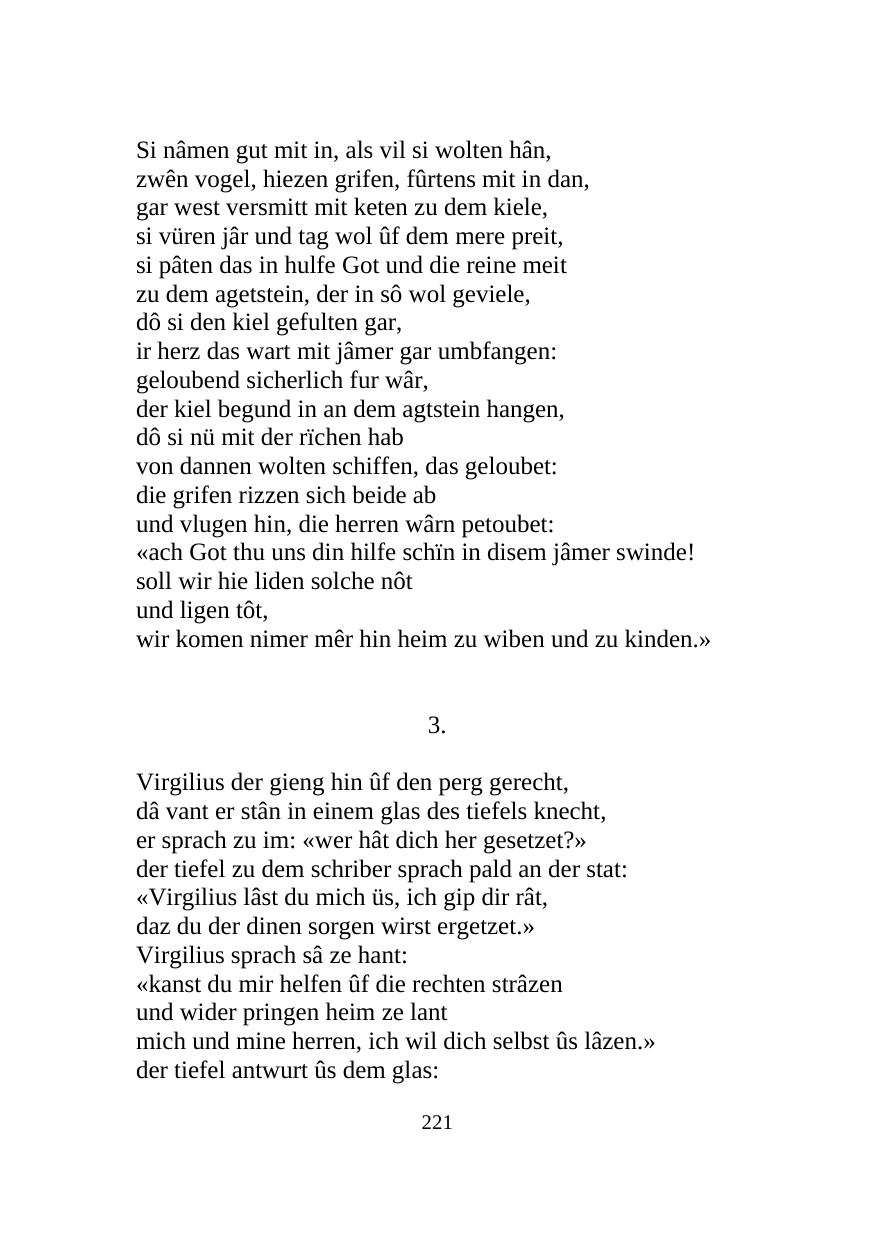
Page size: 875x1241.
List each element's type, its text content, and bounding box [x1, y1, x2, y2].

text der kiel begund in an dem agtstein hangen, [106, 394, 768, 422]
text «Virgilius lâst du mich üs, ich gip dir rât, [106, 882, 768, 911]
text von dannen wolten schiffen, das geloubet: [106, 451, 768, 480]
text der tiefel zu dem schriber sprach pald an der stat: [106, 854, 768, 882]
text gar west versmitt mit keten zu dem kiele, [106, 192, 768, 221]
text «ach Got thu uns din hilfe schïn in disem jâmer swinde! [106, 537, 768, 566]
text er sprach zu im: «wer hât dich her gesetzet?» [106, 825, 768, 854]
text «kanst du mir helfen ûf die rechten strâzen [106, 969, 768, 997]
text si vüren jâr und tag wol ûf dem mere preit, [106, 221, 768, 250]
text Virgilius sprach sâ ze hant: [106, 940, 768, 969]
text Virgilius der gieng hin ûf den perg gerecht, [106, 767, 768, 796]
text 3. [106, 710, 768, 739]
text mich und mine herren, ich wil dich selbst ûs lâzen.» [106, 1026, 768, 1055]
text der tiefel antwurt ûs dem glas: [106, 1055, 768, 1084]
text und ligen tôt, [106, 595, 768, 624]
text daz du der dinen sorgen wirst ergetzet.» [106, 911, 768, 940]
text zwên vogel, hiezen grifen, fûrtens mit in dan, [106, 164, 768, 192]
text Si nâmen gut mit in, als vil si wolten hân, [106, 135, 768, 164]
text und vlugen hin, die herren wârn petoubet: [106, 509, 768, 537]
text die grifen rizzen sich beide ab [106, 480, 768, 509]
text soll wir hie liden solche nôt [106, 566, 768, 595]
text dô si den kiel gefulten gar, [106, 307, 768, 336]
text zu dem agetstein, der in sô wol geviele, [106, 279, 768, 307]
text geloubend sicherlich fur wâr, [106, 365, 768, 394]
text und wider pringen heim ze lant [106, 997, 768, 1026]
text dâ vant er stân in einem glas des tiefels knecht, [106, 796, 768, 825]
text wir komen nimer mêr hin heim zu wiben und zu kinden.» [106, 624, 768, 652]
text dô si nü mit der rïchen hab [106, 422, 768, 451]
text si pâten das in hulfe Got und die reine meit [106, 250, 768, 279]
text ir herz das wart mit jâmer gar umbfangen: [106, 336, 768, 365]
